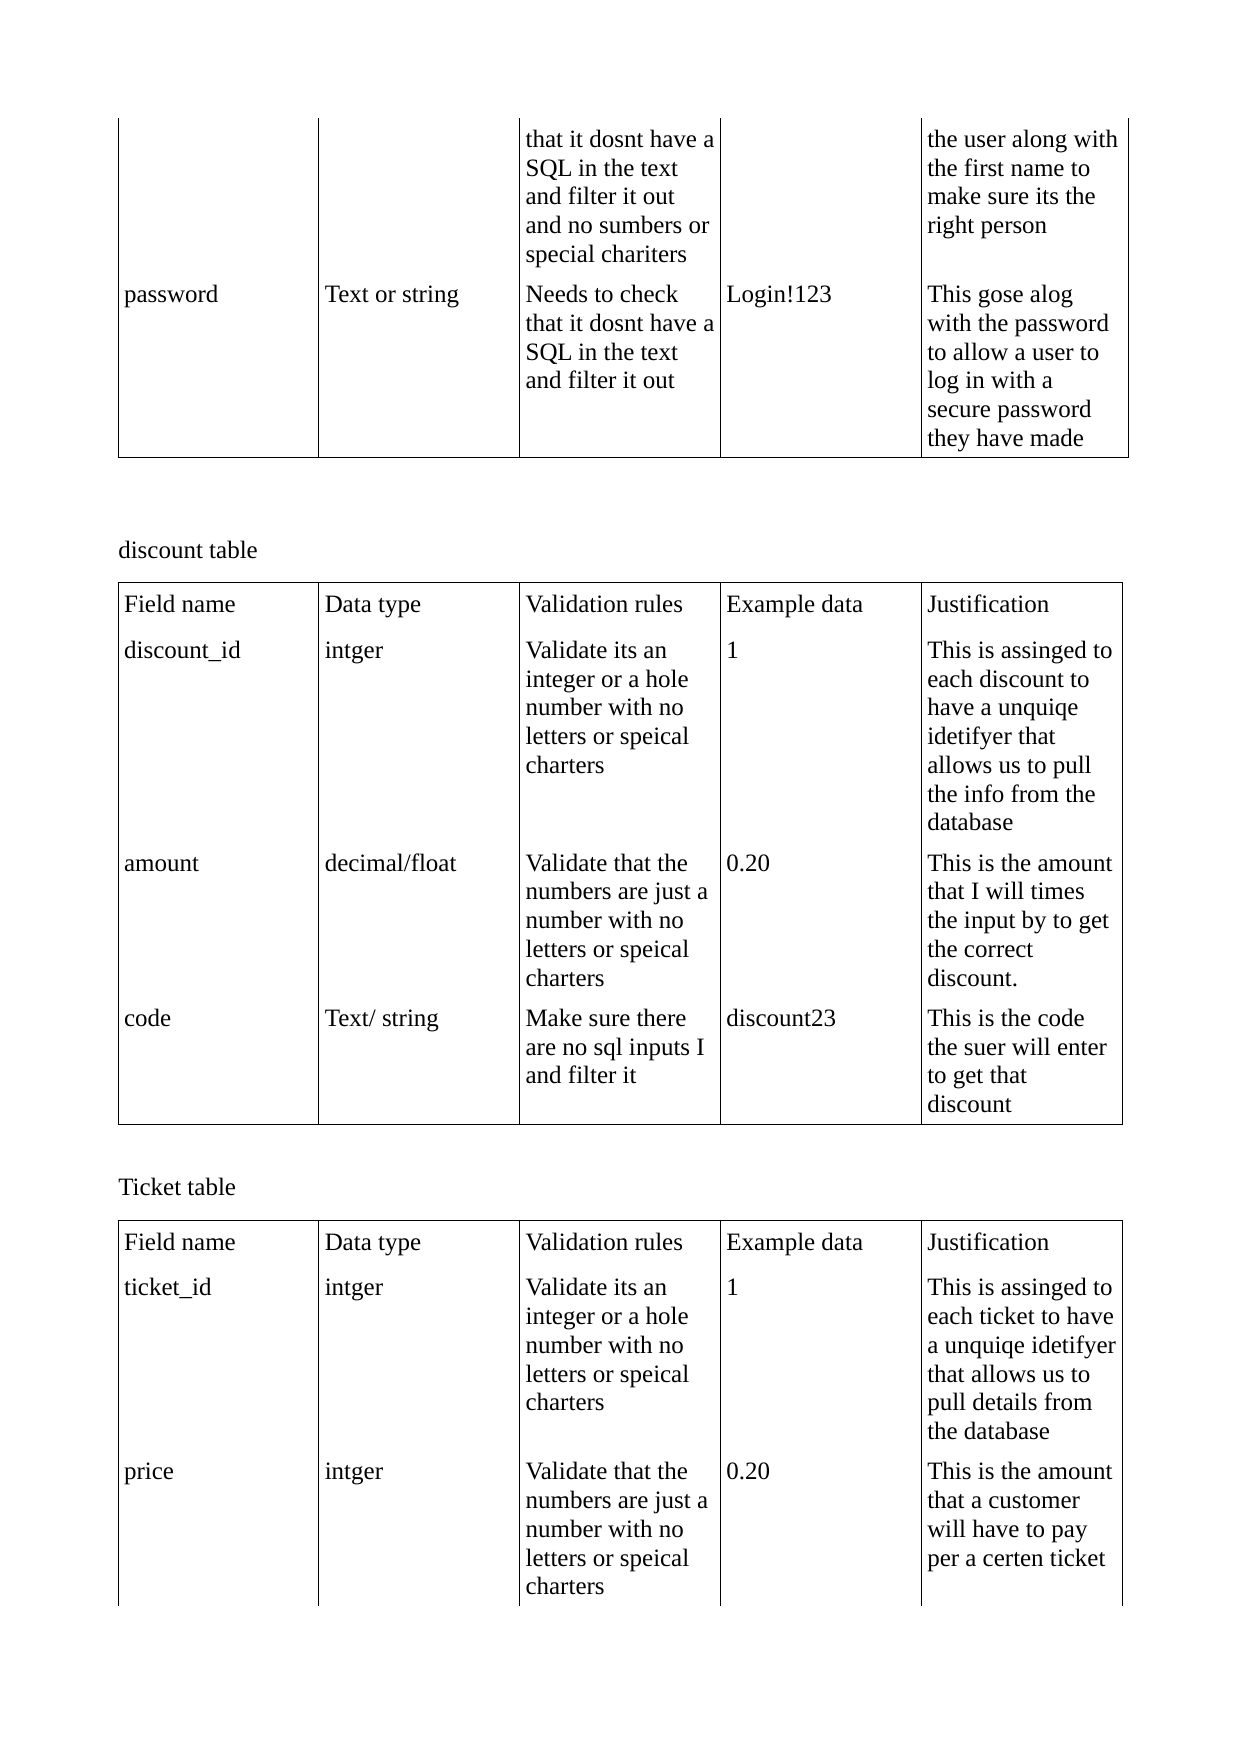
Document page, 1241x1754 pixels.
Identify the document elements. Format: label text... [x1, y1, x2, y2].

table_header Example data [721, 583, 921, 629]
table_cell Text/ string [319, 997, 519, 1123]
table_cell ticket_id [119, 1267, 318, 1451]
table_cell Make sure there are no sql inputs I and filter it [520, 997, 720, 1123]
table_cell This gose alog with the password to allow a user to log in with a secure password they have made [922, 273, 1128, 457]
table_cell that it dosnt have a SQL in the text and filter it out and no sumbers or special chariters [520, 118, 720, 273]
table_cell Validate its an integer or a hole number with no letters or speical charters [520, 1267, 720, 1451]
table_cell Needs to check that it dosnt have a SQL in the text and filter it out [520, 273, 720, 457]
table_cell Validate its an integer or a hole number with no letters or speical charters [520, 629, 720, 842]
table_header Validation rules [520, 1221, 720, 1267]
table_cell This is assinged to each discount to have a unquiqe idetifyer that allows us to pull the info from the database [922, 629, 1122, 842]
table_cell intger [319, 629, 519, 842]
table_cell password [119, 273, 318, 457]
table_cell decimal/float [319, 842, 519, 997]
table_cell intger [319, 1451, 519, 1606]
table_header Validation rules [520, 583, 720, 629]
table_cell [119, 118, 318, 273]
table_header Justification [922, 583, 1122, 629]
table_cell code [119, 997, 318, 1123]
text discount table [118, 535, 1122, 563]
table_cell the user along with the first name to make sure its the right person [922, 118, 1128, 273]
table_header Data type [319, 583, 519, 629]
table_cell amount [119, 842, 318, 997]
text Ticket table [118, 1172, 1122, 1201]
table_cell This is the amount that a customer will have to pay per a certen ticket [922, 1451, 1122, 1606]
table_cell Validate that the numbers are just a number with no letters or speical charters [520, 842, 720, 997]
table_cell discount23 [721, 997, 921, 1123]
table_cell 1 [721, 1267, 921, 1451]
table_cell [721, 118, 921, 273]
table_cell Text or string [319, 273, 519, 457]
table_header Field name [119, 1221, 318, 1267]
table_cell Login!123 [721, 273, 921, 457]
table_header Data type [319, 1221, 519, 1267]
table_header Example data [721, 1221, 921, 1267]
table_cell This is the code the suer will enter to get that discount [922, 997, 1122, 1123]
table_cell 1 [721, 629, 921, 842]
table_cell price [119, 1451, 318, 1606]
table_cell This is assinged to each ticket to have a unquiqe idetifyer that allows us to pull details from the database [922, 1267, 1122, 1451]
table_cell This is the amount that I will times the input by to get the correct discount. [922, 842, 1122, 997]
table_header Field name [119, 583, 318, 629]
table_cell discount_id [119, 629, 318, 842]
table_cell intger [319, 1267, 519, 1451]
table_cell [319, 118, 519, 273]
table_cell 0.20 [721, 1451, 921, 1606]
table_cell Validate that the numbers are just a number with no letters or speical charters [520, 1451, 720, 1606]
table_cell 0.20 [721, 842, 921, 997]
table_header Justification [922, 1221, 1122, 1267]
